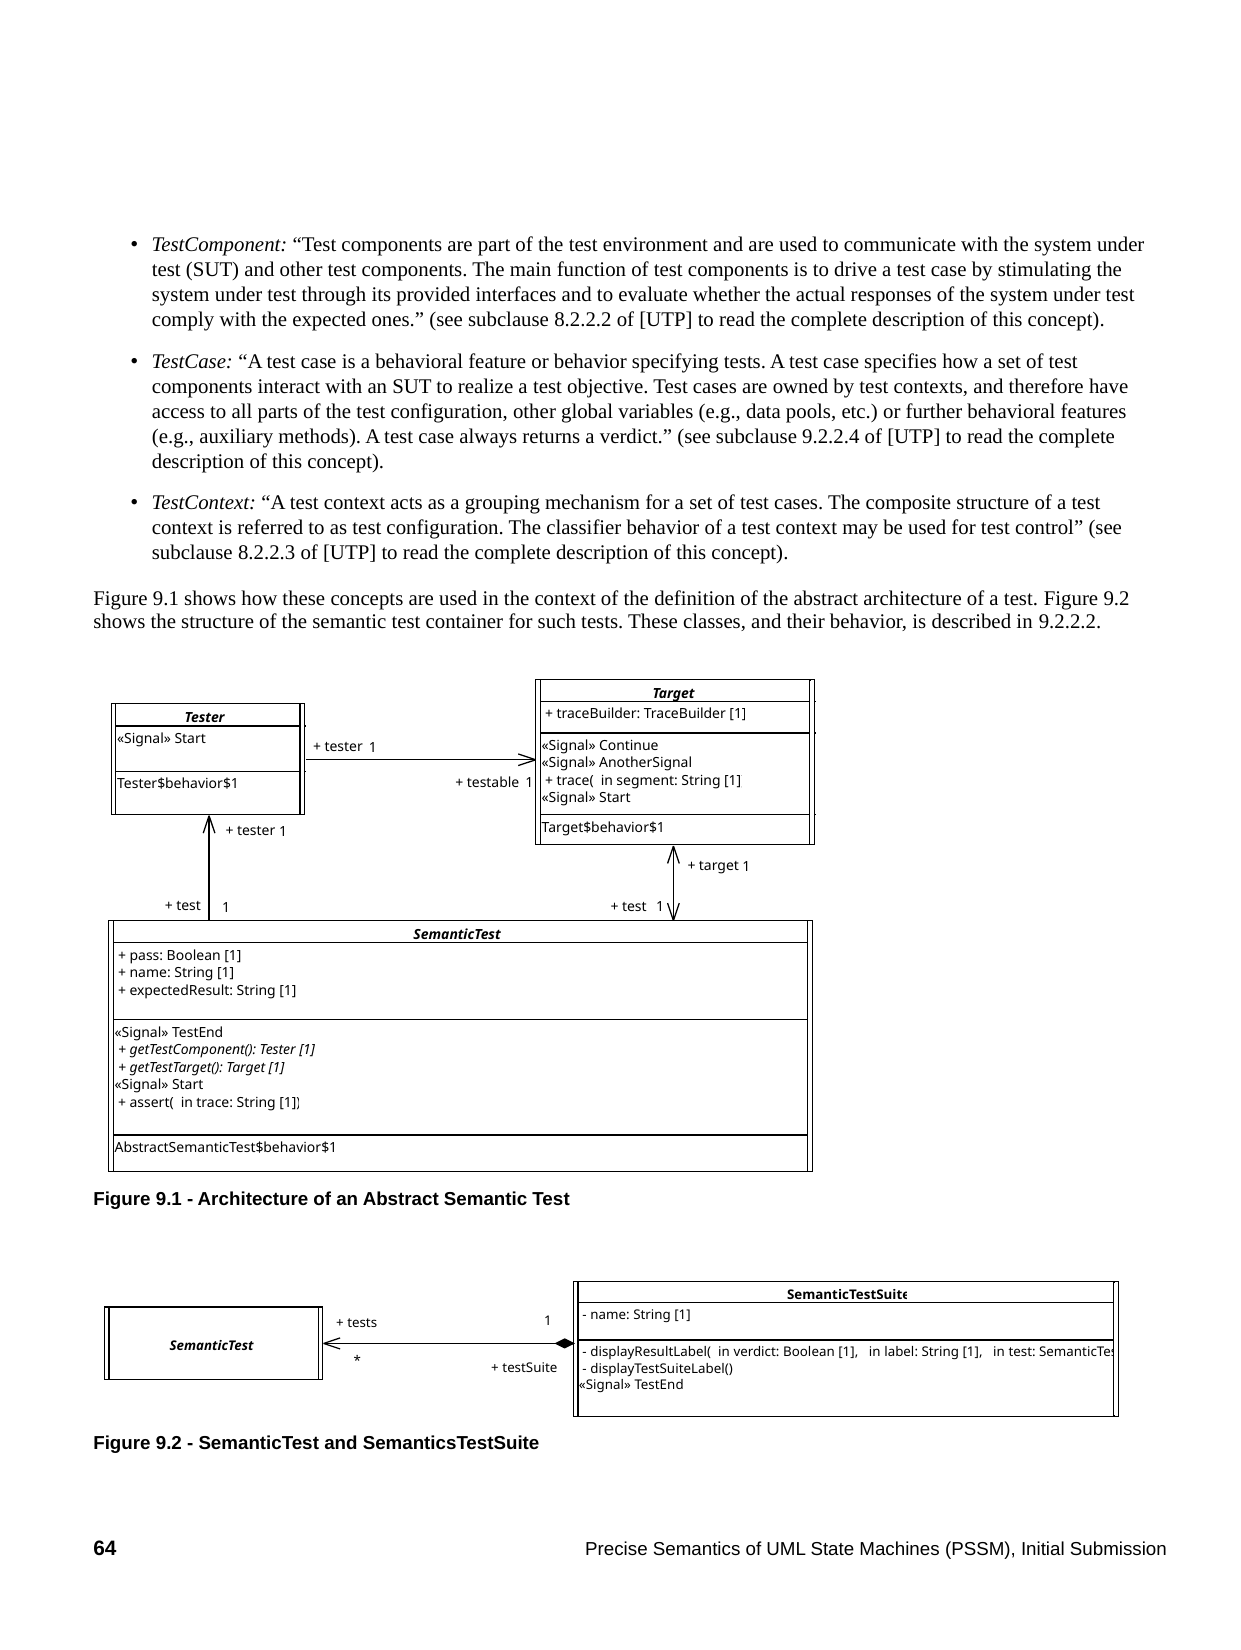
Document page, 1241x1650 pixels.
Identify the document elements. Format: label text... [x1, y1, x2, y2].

text Figure 9.1 - Architecture of an Abstract Semantic Test [93, 667, 1007, 1209]
list TestContext: “A test context acts as a grouping mechanism for a set of test cases. The composite structure of a test context is referred to as test configuration. The classifier behavior of a test context may be used for test control” (see subclause 8.2.2.3 of [UTP] to read the complete description of this concept). [131, 489, 1164, 564]
list TestComponent: “Test components are part of the test environment and are used to communicate with the system under test (SUT) and other test components. The main function of test components is to drive a test case by stimulating the system under test through its provided interfaces and to evaluate whether the actual responses of the system under test comply with the expected ones.” (see subclause 8.2.2.2 of [UTP] to read the complete description of this concept). [131, 231, 1164, 331]
text Figure 9.2 - SemanticTest and SemanticsTestSuite [93, 1270, 1164, 1454]
list TestCase: “A test case is a behavioral feature or behavior specifying tests. A test case specifies how a set of test components interact with an SUT to realize a test objective. Test cases are owned by test contexts, and therefore have access to all parts of the test configuration, other global variables (e.g., data pools, etc.) or further behavioral features (e.g., auxiliary methods). A test case always returns a verdict.” (see subclause 9.2.2.4 of [UTP] to read the complete description of this concept). [131, 348, 1164, 473]
text Figure 9.1 shows how these concepts are used in the context of the definition of the abstract architecture of a test. Figure 9.2 shows the structure of the semantic test container for such tests. These classes, and their behavior, is described in 9.2.2.2. [93, 585, 1164, 633]
